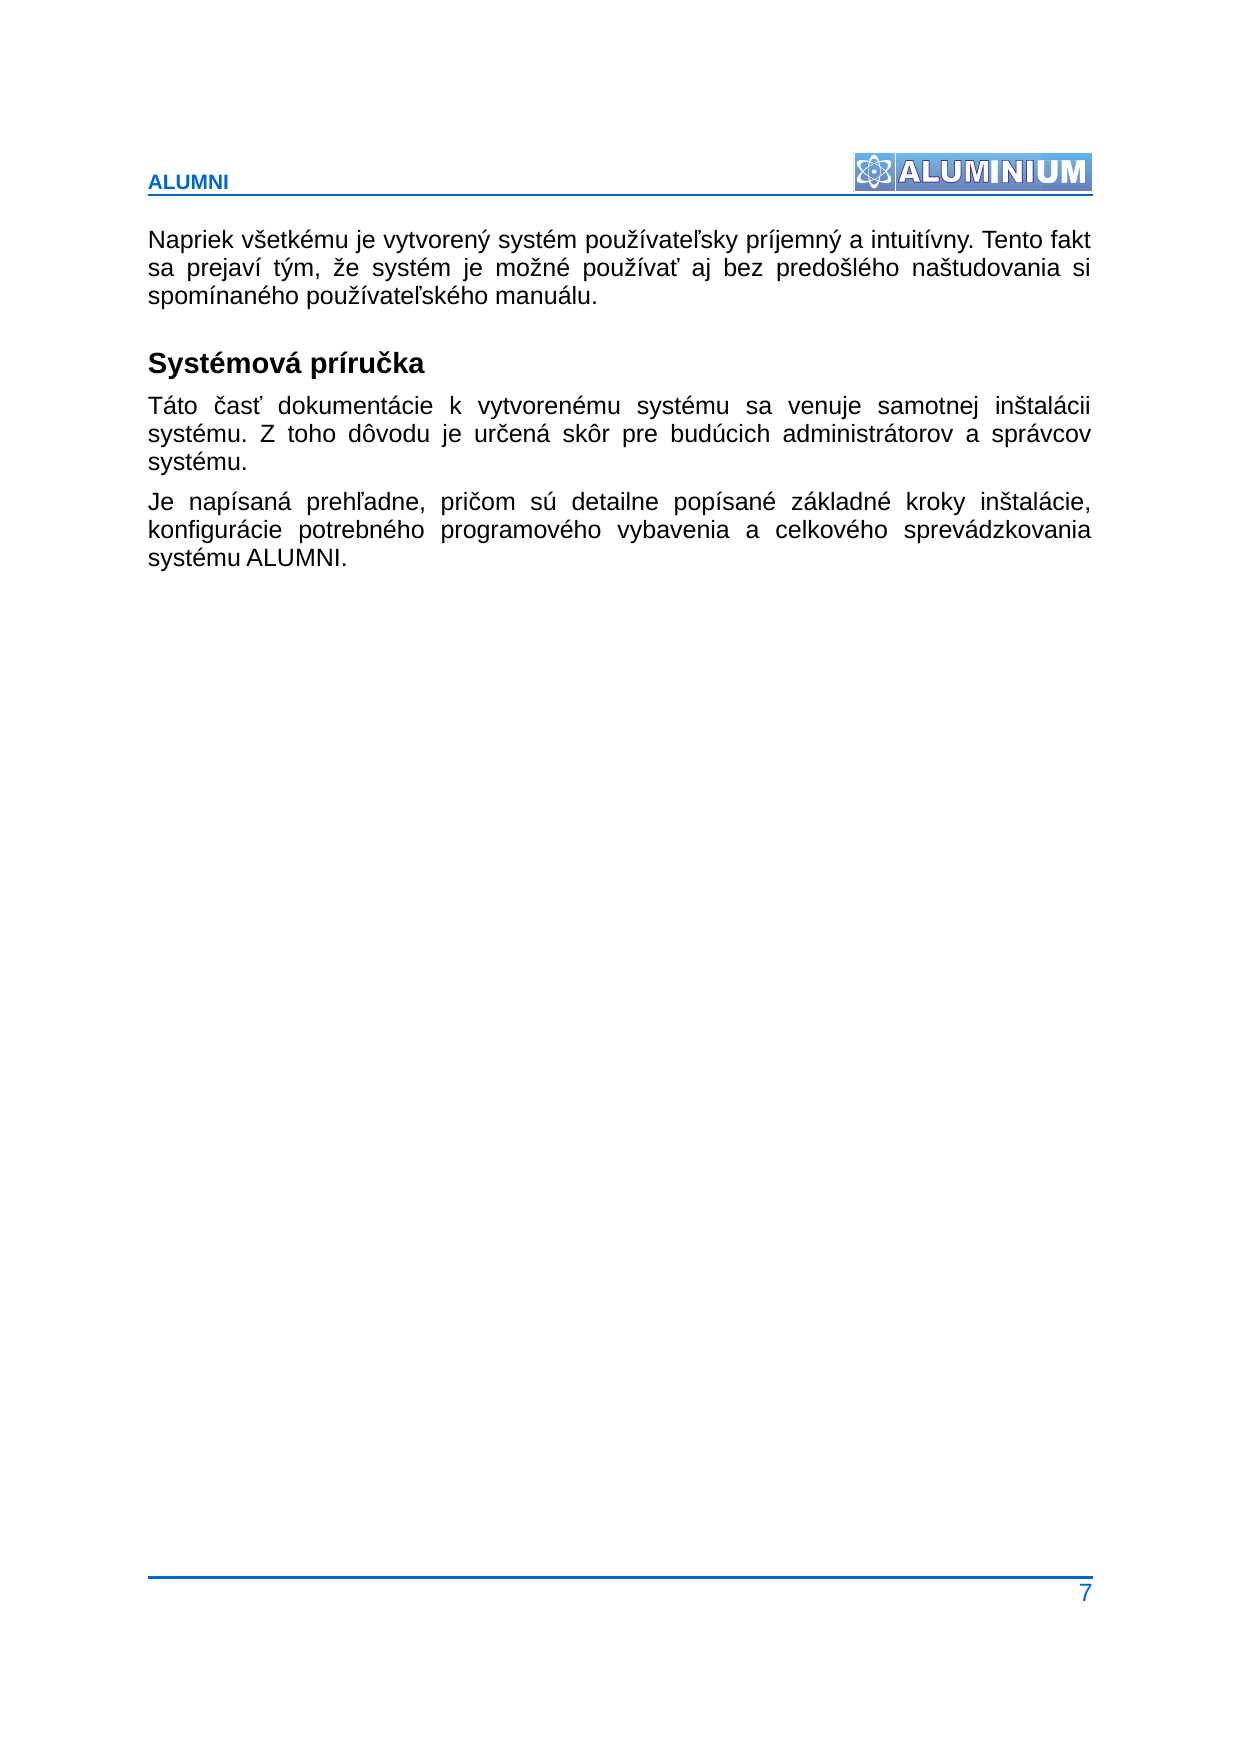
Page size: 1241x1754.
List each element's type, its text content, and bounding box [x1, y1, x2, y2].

text Napriek všetkému je vytvorený systém používateľsky príjemný a intuitívny. Tento fakt sa prejaví tým, že systém je možné používať aj bez predošlého naštudovania si spomínaného používateľského manuálu. [148, 226, 1093, 309]
subtitle Systémová príručka [148, 347, 1093, 379]
text Táto časť dokumentácie k vytvorenému systému sa venuje samotnej inštalácii systému. Z toho dôvodu je určená skôr pre budúcich administrátorov a správcov systému. [148, 392, 1093, 475]
text Je napísaná prehľadne, pričom sú detailne popísané základné kroky inštalácie, konfigurácie potrebného programového vybavenia a celkového sprevádzkovania systému ALUMNI. [148, 488, 1093, 572]
